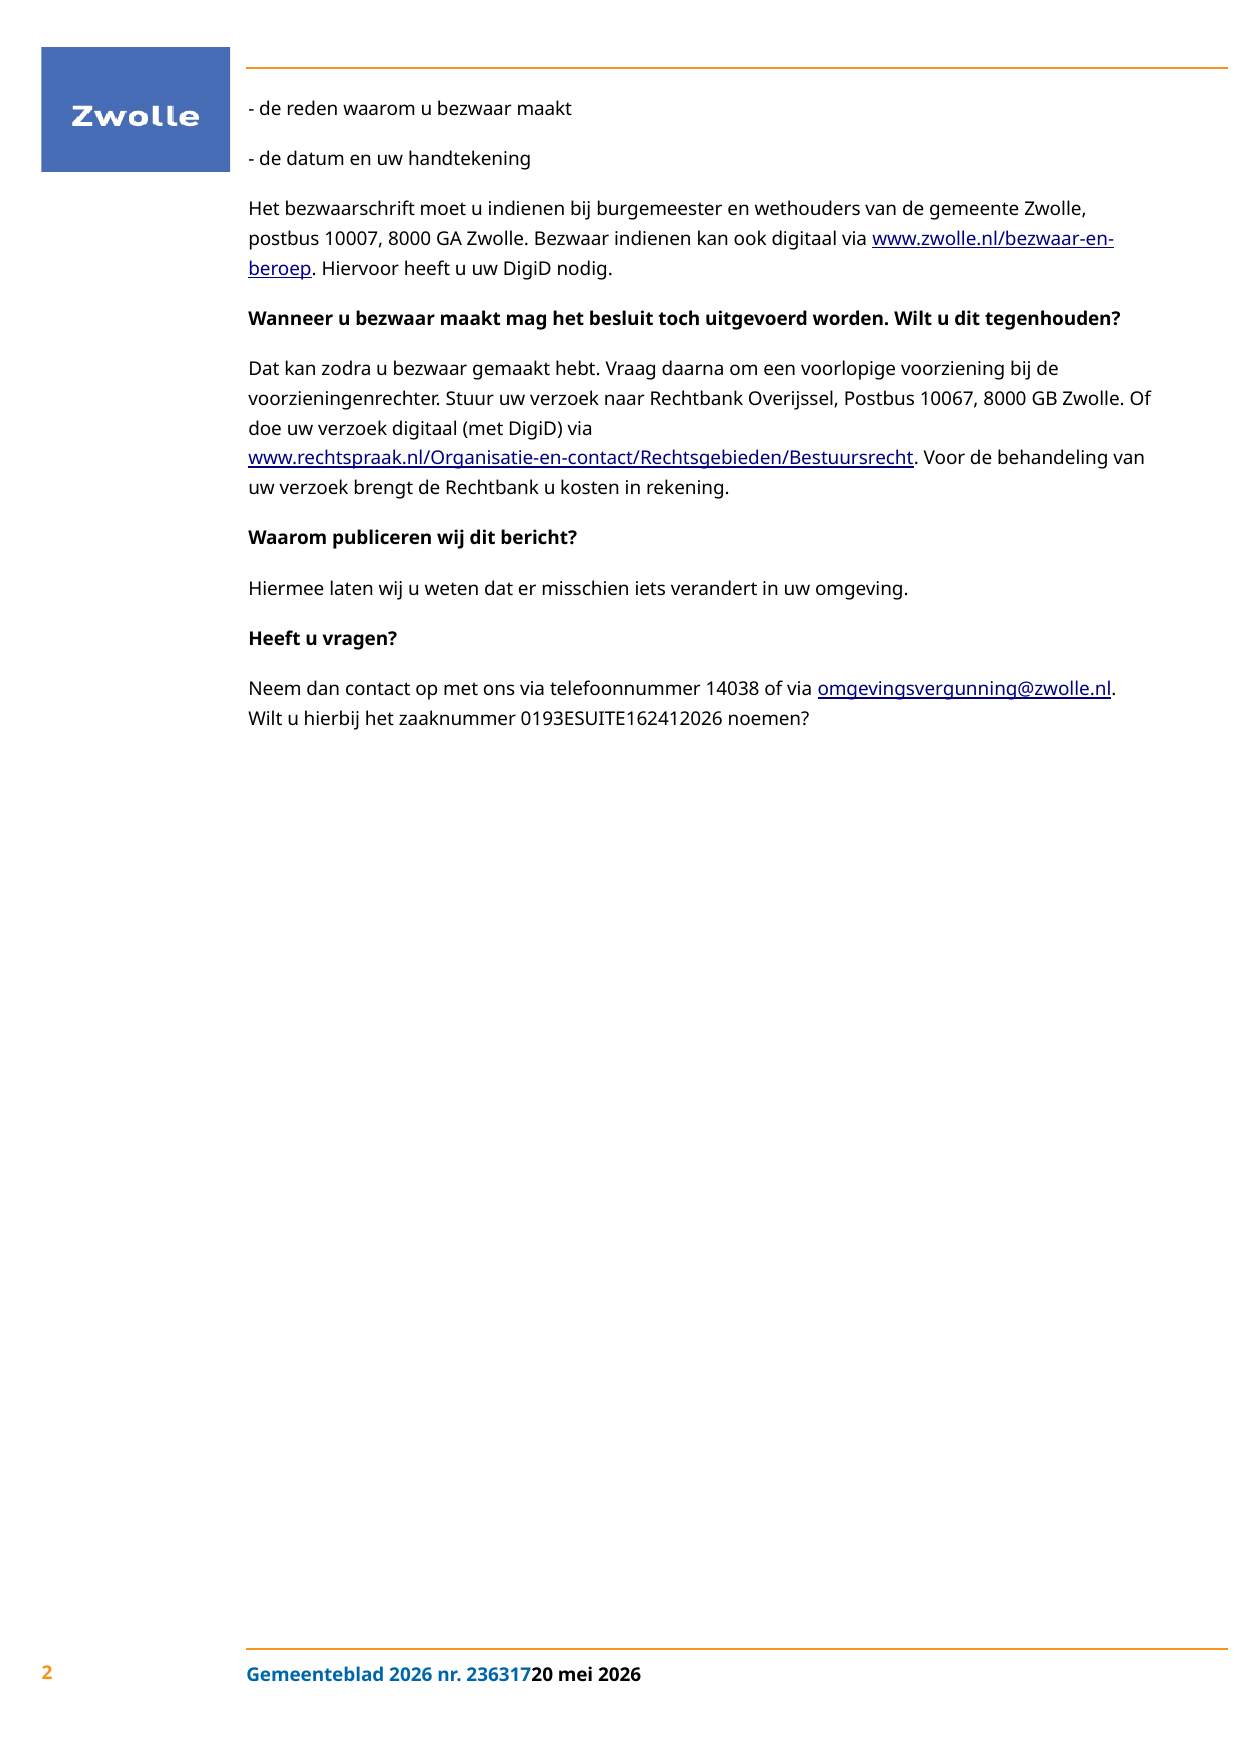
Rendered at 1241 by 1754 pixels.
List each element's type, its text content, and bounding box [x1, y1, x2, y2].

text Hiermee laten wij u weten dat er misschien iets verandert in uw omgeving. [248, 575, 1152, 601]
text Wanneer u bezwaar maakt mag het besluit toch uitgevoerd worden. Wilt u dit tegenhouden? [248, 305, 1152, 331]
text Neem dan contact op met ons via telefoonnummer 14038 of via omgevingsvergunning@zwolle.nl. Wilt u hierbij het zaaknummer 0193ESUITE162412026 noemen? [248, 676, 1152, 731]
text Dat kan zodra u bezwaar gemaakt hebt. Vraag daarna om een voorlopige voorziening bij de voorzieningenrechter. Stuur uw verzoek naar Rechtbank Overijssel, Postbus 10067, 8000 GB Zwolle. Of doe uw verzoek digitaal (met DigiD) via www.rechtspraak.nl/Organisatie-en-contact/Rechtsgebieden/Bestuursrecht. Voor de behandeling van uw verzoek brengt de Rechtbank u kosten in rekening. [248, 356, 1152, 500]
text Waarom publiceren wij dit bericht? [248, 524, 1152, 550]
text - de reden waarom u bezwaar maakt [248, 95, 1152, 121]
text - de datum en uw handtekening [248, 145, 1152, 171]
text Het bezwaarschrift moet u indienen bij burgemeester en wethouders van de gemeente Zwolle, postbus 10007, 8000 GA Zwolle. Bezwaar indienen kan ook digitaal via www.zwolle.nl/bezwaar-en-beroep. Hiervoor heeft u uw DigiD nodig. [248, 196, 1152, 281]
text Heeft u vragen? [248, 625, 1152, 651]
picture [41, 47, 231, 172]
